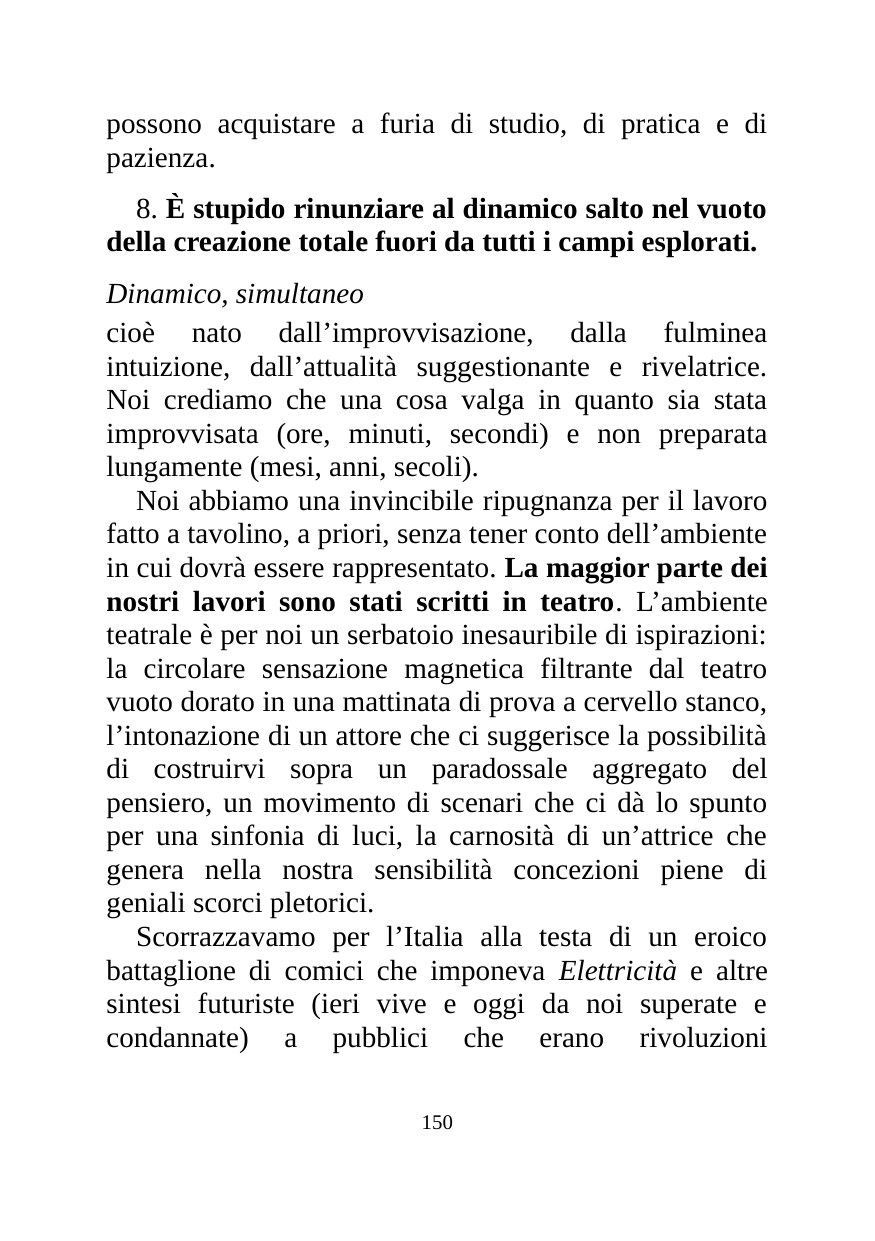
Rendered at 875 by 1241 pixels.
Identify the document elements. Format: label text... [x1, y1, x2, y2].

text cioè nato dall’improvvisazione, dalla fulminea intuizione, dall’attualità suggestionante e rivelatrice. Noi crediamo che una cosa valga in quanto sia stata improvvisata (ore, minuti, secondi) e non preparata lungamente (mesi, anni, secoli). [106, 315, 768, 483]
text Scorrazzavamo per l’Italia alla testa di un eroico battaglione di comici che imponeva Elettricità e altre sintesi futuriste (ieri vive e oggi da noi superate e condannate) a pubblici che erano rivoluzioni [106, 919, 768, 1053]
text possono acquistare a furia di studio, di pratica e di pazienza. [106, 106, 768, 173]
text 8. È stupido rinunziare al dinamico salto nel vuoto della creazione totale fuori da tutti i campi esplorati. [106, 191, 768, 258]
text Noi abbiamo una invincibile ripugnanza per il lavoro fatto a tavolino, a priori, senza tener conto dell’ambiente in cui dovrà essere rappresentato. La maggior parte dei nostri lavori sono stati scritti in teatro. L’ambiente teatrale è per noi un serbatoio inesauribile di ispirazioni: la circolare sensazione magnetica filtrante dal teatro vuoto dorato in una mattinata di prova a cervello stanco, l’intonazione di un attore che ci suggerisce la possibilità di costruirvi sopra un paradossale aggregato del pensiero, un movimento di scenari che ci dà lo spunto per una sinfonia di luci, la carnosità di un’attrice che genera nella nostra sensibilità concezioni piene di geniali scorci pletorici. [106, 483, 768, 919]
text Dinamico, simultaneo [106, 276, 768, 309]
